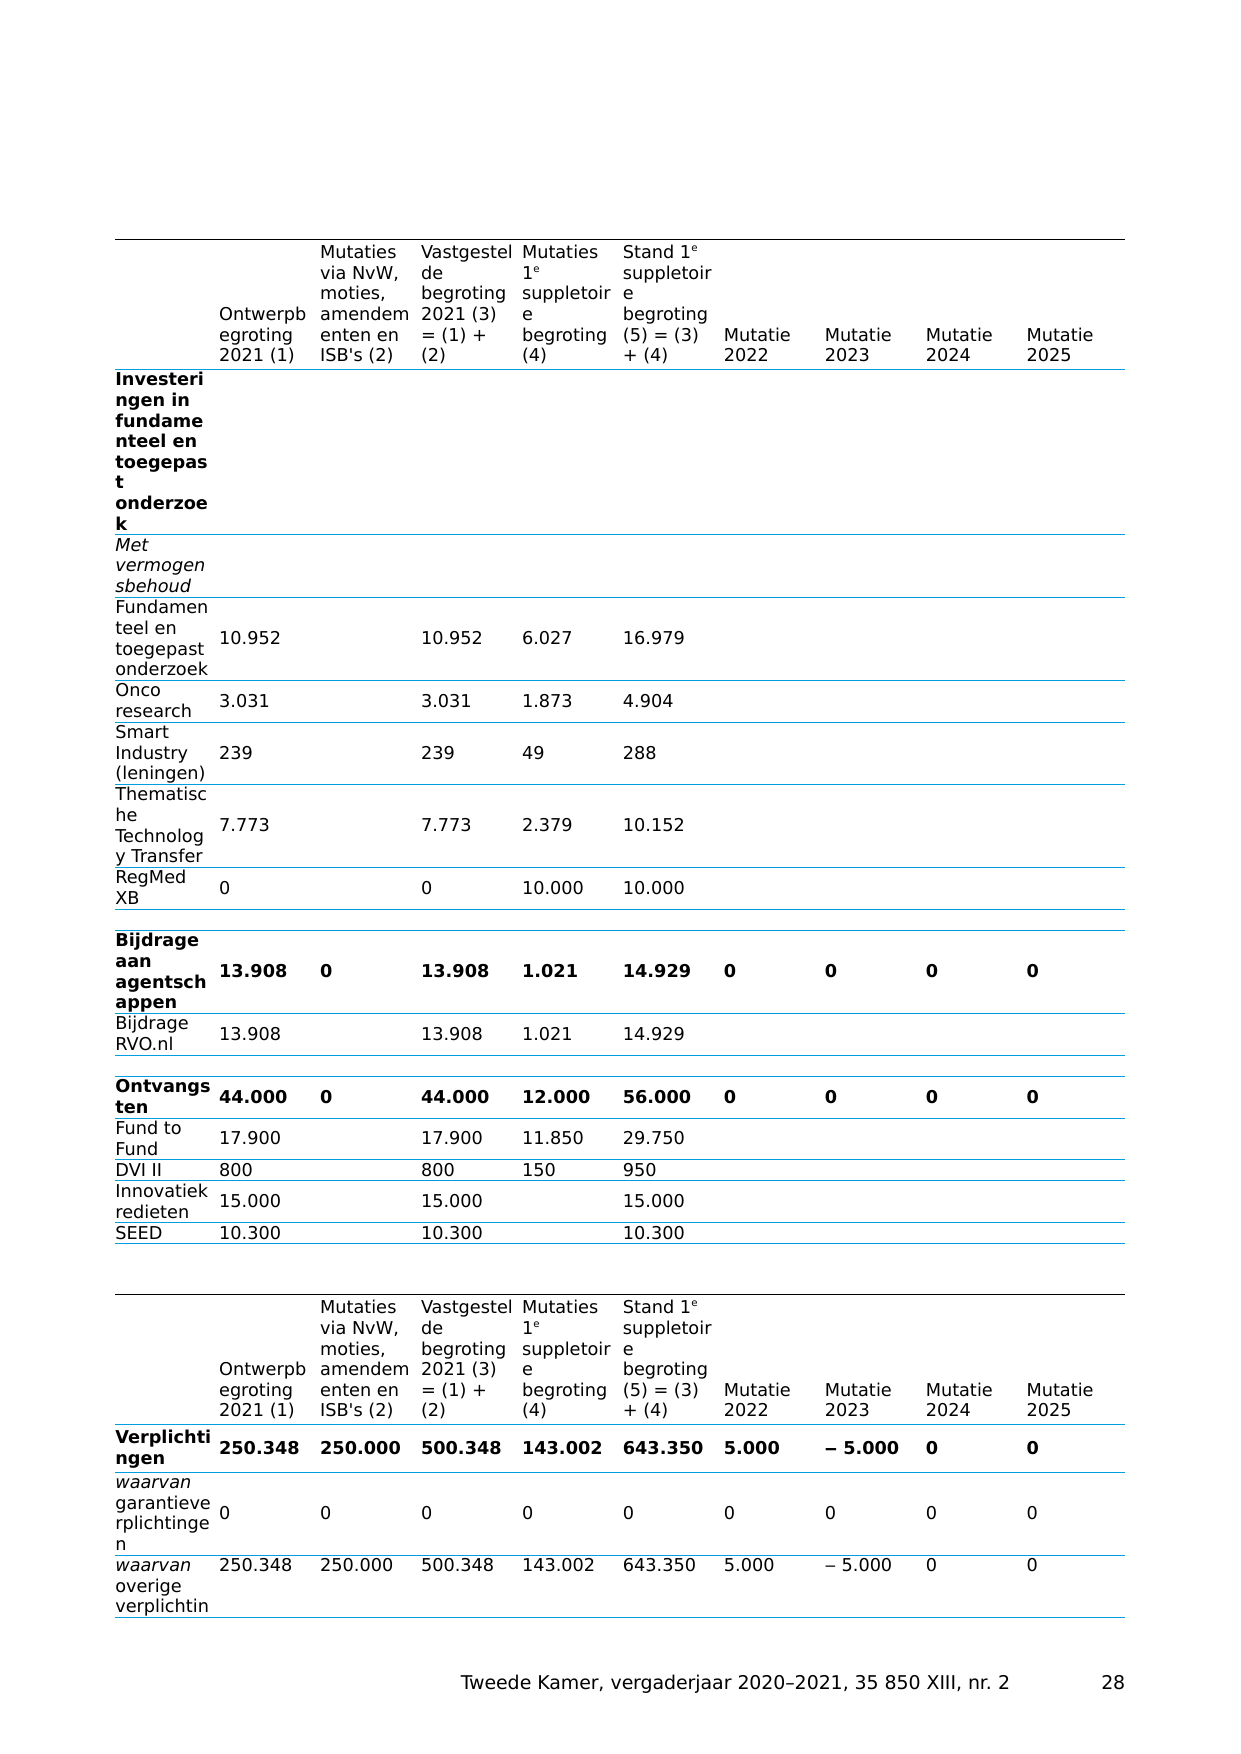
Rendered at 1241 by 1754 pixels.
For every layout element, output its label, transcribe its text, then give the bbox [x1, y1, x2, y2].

table_cell [923, 370, 1023, 534]
table_cell 0 [923, 1425, 1023, 1472]
table_cell 15.000 [418, 1181, 519, 1222]
table_cell Bijdrage RVO.nl [115, 1014, 216, 1054]
table_cell [721, 1181, 822, 1222]
table_cell [1024, 868, 1125, 909]
table_cell [721, 785, 822, 867]
table_cell [721, 1056, 822, 1076]
table_cell 250.348 [216, 1425, 317, 1472]
table_cell 13.908 [216, 1014, 317, 1054]
table_cell [721, 1014, 822, 1054]
table_cell [1024, 1119, 1125, 1159]
table_cell 17.900 [216, 1119, 317, 1159]
table_cell [923, 868, 1023, 909]
table_cell 4.904 [620, 681, 721, 721]
table_cell Vastgestelde begroting 2021 (3) = (1) + (2) [418, 1295, 519, 1424]
table_cell [822, 910, 923, 930]
table_cell [216, 1056, 317, 1076]
table_cell [317, 1014, 418, 1054]
table_cell 10.952 [216, 598, 317, 680]
table_cell 10.152 [620, 785, 721, 867]
table_cell [317, 910, 418, 930]
table_cell 16.979 [620, 598, 721, 680]
table_cell 0 [721, 1473, 822, 1554]
table_cell [923, 598, 1023, 680]
table_cell [822, 868, 923, 909]
table_cell RegMed XB [115, 868, 216, 909]
table_cell [1024, 370, 1125, 534]
table_cell [822, 1160, 923, 1180]
table_cell [923, 681, 1023, 721]
table_cell [721, 1160, 822, 1180]
table_cell Fundamenteel en toegepast onderzoek [115, 598, 216, 680]
table_cell 13.908 [418, 931, 519, 1013]
table_cell Vastgestelde begroting 2021 (3) = (1) + (2) [418, 240, 519, 369]
table_cell [923, 1056, 1023, 1076]
table_cell Onco research [115, 681, 216, 721]
table_cell Mutatie 2022 [721, 240, 822, 369]
table_cell 10.300 [620, 1223, 721, 1243]
table_cell [721, 681, 822, 721]
table_cell 1.873 [519, 681, 620, 721]
table_cell 12.000 [519, 1077, 620, 1117]
table_cell [721, 535, 822, 597]
table_cell 0 [923, 1473, 1023, 1554]
table_cell [822, 598, 923, 680]
table_cell ‒ 5.000 [822, 1425, 923, 1472]
table_cell 17.900 [418, 1119, 519, 1159]
table_cell 0 [822, 1077, 923, 1117]
table_cell 10.300 [216, 1223, 317, 1243]
table_cell 15.000 [620, 1181, 721, 1222]
table_cell Mutaties 1e suppletoire begroting (4) [519, 1295, 620, 1424]
table_cell 0 [923, 1556, 1023, 1617]
table_cell [1024, 1056, 1125, 1076]
table_cell Mutatie 2022 [721, 1295, 822, 1424]
table_cell [721, 1119, 822, 1159]
table_cell waarvan overige verplichtin [115, 1556, 216, 1617]
table_cell [620, 1056, 721, 1076]
table_cell Thematische Technology Transfer [115, 785, 216, 867]
table_cell [1024, 1014, 1125, 1054]
table_cell [519, 535, 620, 597]
table_cell Bijdrage aan agentschappen [115, 931, 216, 1013]
table_cell Ontwerpbegroting 2021 (1) [216, 240, 317, 369]
table_cell 643.350 [620, 1425, 721, 1472]
table_cell [1024, 910, 1125, 930]
table_cell [519, 1056, 620, 1076]
table_cell [418, 1056, 519, 1076]
table_cell [822, 1223, 923, 1243]
table_cell Mutatie 2024 [923, 240, 1023, 369]
table_cell 44.000 [418, 1077, 519, 1117]
table_cell 44.000 [216, 1077, 317, 1117]
table_cell waarvan garantieverplichtingen [115, 1473, 216, 1554]
table_header Tabel 14 Budgettaire gevolgen van beleid art. 3 Toekomstfonds (Eerste suppletoire begroting) (bedragen x € 1.000) [115, 191, 1125, 239]
table_cell [519, 910, 620, 930]
table_header Tabel 15 Uitsplitsing verplichtingen (bedragen x € 1.000) [115, 1269, 1125, 1294]
table_cell Investeringen in fundamenteel en toegepast onderzoek [115, 370, 216, 534]
table_cell [822, 681, 923, 721]
table_cell 0 [721, 1077, 822, 1117]
table_cell 250.000 [317, 1425, 418, 1472]
table_cell 0 [216, 1473, 317, 1554]
table_cell 11.850 [519, 1119, 620, 1159]
table_cell [317, 1056, 418, 1076]
table_cell Mutaties via NvW, moties, amendementen en ISB's (2) [317, 240, 418, 369]
table_cell 13.908 [418, 1014, 519, 1054]
table_cell [822, 1056, 923, 1076]
table_cell Smart Industry (leningen) [115, 723, 216, 784]
table_cell 0 [822, 931, 923, 1013]
table_cell 0 [216, 868, 317, 909]
table_cell [317, 1160, 418, 1180]
table_cell Mutaties via NvW, moties, amendementen en ISB's (2) [317, 1295, 418, 1424]
table_cell [620, 370, 721, 534]
table_cell 56.000 [620, 1077, 721, 1117]
table_cell [822, 535, 923, 597]
table_cell [317, 868, 418, 909]
table_cell [216, 910, 317, 930]
table_cell [317, 723, 418, 784]
table_cell [822, 1181, 923, 1222]
table_cell 143.002 [519, 1425, 620, 1472]
table_cell [822, 370, 923, 534]
table_cell 239 [216, 723, 317, 784]
table_cell 500.348 [418, 1425, 519, 1472]
table_cell 7.773 [216, 785, 317, 867]
table_cell 0 [317, 931, 418, 1013]
table_cell 0 [923, 931, 1023, 1013]
table_cell 643.350 [620, 1556, 721, 1617]
table_cell [519, 1181, 620, 1222]
table_cell [923, 1119, 1023, 1159]
table_cell [115, 1295, 216, 1424]
table_cell 0 [418, 1473, 519, 1554]
table_cell Mutatie 2023 [822, 240, 923, 369]
table_cell [519, 370, 620, 534]
table_cell 0 [1024, 931, 1125, 1013]
table_cell [1024, 598, 1125, 680]
table_cell 0 [620, 1473, 721, 1554]
table_cell 250.348 [216, 1556, 317, 1617]
table_cell 950 [620, 1160, 721, 1180]
table_cell Mutatie 2024 [923, 1295, 1023, 1424]
table_cell Fund to Fund [115, 1119, 216, 1159]
table_cell [1024, 535, 1125, 597]
table_cell 143.002 [519, 1556, 620, 1617]
table_cell [1024, 1181, 1125, 1222]
table_cell 0 [1024, 1473, 1125, 1554]
table_cell Ontwerpbegroting 2021 (1) [216, 1295, 317, 1424]
table_cell 29.750 [620, 1119, 721, 1159]
table_cell [317, 1119, 418, 1159]
table_cell 0 [418, 868, 519, 909]
table_cell 5.000 [721, 1425, 822, 1472]
table_cell [822, 1119, 923, 1159]
table_cell [1024, 681, 1125, 721]
table_cell Innovatiekredieten [115, 1181, 216, 1222]
table_cell [1024, 1223, 1125, 1243]
table_cell [115, 1056, 216, 1076]
table_cell Mutatie 2025 [1024, 1295, 1125, 1424]
table_cell [620, 535, 721, 597]
table_cell 0 [1024, 1077, 1125, 1117]
table_cell 500.348 [418, 1556, 519, 1617]
table_cell 10.000 [519, 868, 620, 909]
table_cell [923, 910, 1023, 930]
table_cell [317, 1181, 418, 1222]
table_cell 1.021 [519, 1014, 620, 1054]
table_cell [923, 1181, 1023, 1222]
table_cell 13.908 [216, 931, 317, 1013]
table_cell 6.027 [519, 598, 620, 680]
table_cell 0 [317, 1473, 418, 1554]
table_cell [721, 598, 822, 680]
table_cell 2.379 [519, 785, 620, 867]
table_cell Stand 1e suppletoire begroting (5) = (3) + (4) [620, 1295, 721, 1424]
table_cell Mutatie 2023 [822, 1295, 923, 1424]
table_cell SEED [115, 1223, 216, 1243]
table_cell [923, 785, 1023, 867]
table_cell [216, 535, 317, 597]
table_cell 800 [216, 1160, 317, 1180]
table_cell 7.773 [418, 785, 519, 867]
table_cell 250.000 [317, 1556, 418, 1617]
table_cell 0 [519, 1473, 620, 1554]
table_cell 239 [418, 723, 519, 784]
table_cell 0 [1024, 1425, 1125, 1472]
table_cell 0 [721, 931, 822, 1013]
table_cell [923, 723, 1023, 784]
table_cell 10.000 [620, 868, 721, 909]
table_cell Met vermogensbehoud [115, 535, 216, 597]
table_cell 10.300 [418, 1223, 519, 1243]
table_cell [317, 370, 418, 534]
table_cell 0 [1024, 1556, 1125, 1617]
table_cell [822, 1014, 923, 1054]
table_cell [1024, 785, 1125, 867]
table_cell 14.929 [620, 1014, 721, 1054]
table_cell [822, 785, 923, 867]
table_cell [115, 240, 216, 369]
table_cell [1024, 1160, 1125, 1180]
table_cell [115, 910, 216, 930]
table_cell 0 [923, 1077, 1023, 1117]
table_cell 3.031 [216, 681, 317, 721]
table_cell 800 [418, 1160, 519, 1180]
table_cell [822, 723, 923, 784]
table_cell 0 [822, 1473, 923, 1554]
table_cell 5.000 [721, 1556, 822, 1617]
table_cell [721, 370, 822, 534]
table_cell [721, 910, 822, 930]
table_cell [923, 1160, 1023, 1180]
table_cell [620, 910, 721, 930]
table_cell [721, 1223, 822, 1243]
table_cell [317, 535, 418, 597]
table_cell Ontvangsten [115, 1077, 216, 1117]
table_cell [923, 1014, 1023, 1054]
table_cell 3.031 [418, 681, 519, 721]
table_cell 14.929 [620, 931, 721, 1013]
table_cell Mutaties 1e suppletoire begroting (4) [519, 240, 620, 369]
table_cell [418, 910, 519, 930]
table_cell [721, 723, 822, 784]
table_cell [317, 681, 418, 721]
table_cell [519, 1223, 620, 1243]
table_cell [721, 868, 822, 909]
table_cell [418, 535, 519, 597]
table_cell 0 [317, 1077, 418, 1117]
table_cell 15.000 [216, 1181, 317, 1222]
table_cell [317, 598, 418, 680]
table_cell Mutatie 2025 [1024, 240, 1125, 369]
table_cell 10.952 [418, 598, 519, 680]
table_cell [317, 785, 418, 867]
table_cell 1.021 [519, 931, 620, 1013]
table_cell 150 [519, 1160, 620, 1180]
table_cell ‒ 5.000 [822, 1556, 923, 1617]
table_cell Verplichtingen [115, 1425, 216, 1472]
table_cell [216, 370, 317, 534]
table_cell 49 [519, 723, 620, 784]
table_cell DVI II [115, 1160, 216, 1180]
table_cell [923, 1223, 1023, 1243]
table_cell Stand 1e suppletoire begroting (5) = (3) + (4) [620, 240, 721, 369]
table_cell [1024, 723, 1125, 784]
table_cell [317, 1223, 418, 1243]
table_cell 288 [620, 723, 721, 784]
table_cell [418, 370, 519, 534]
table_cell [923, 535, 1023, 597]
